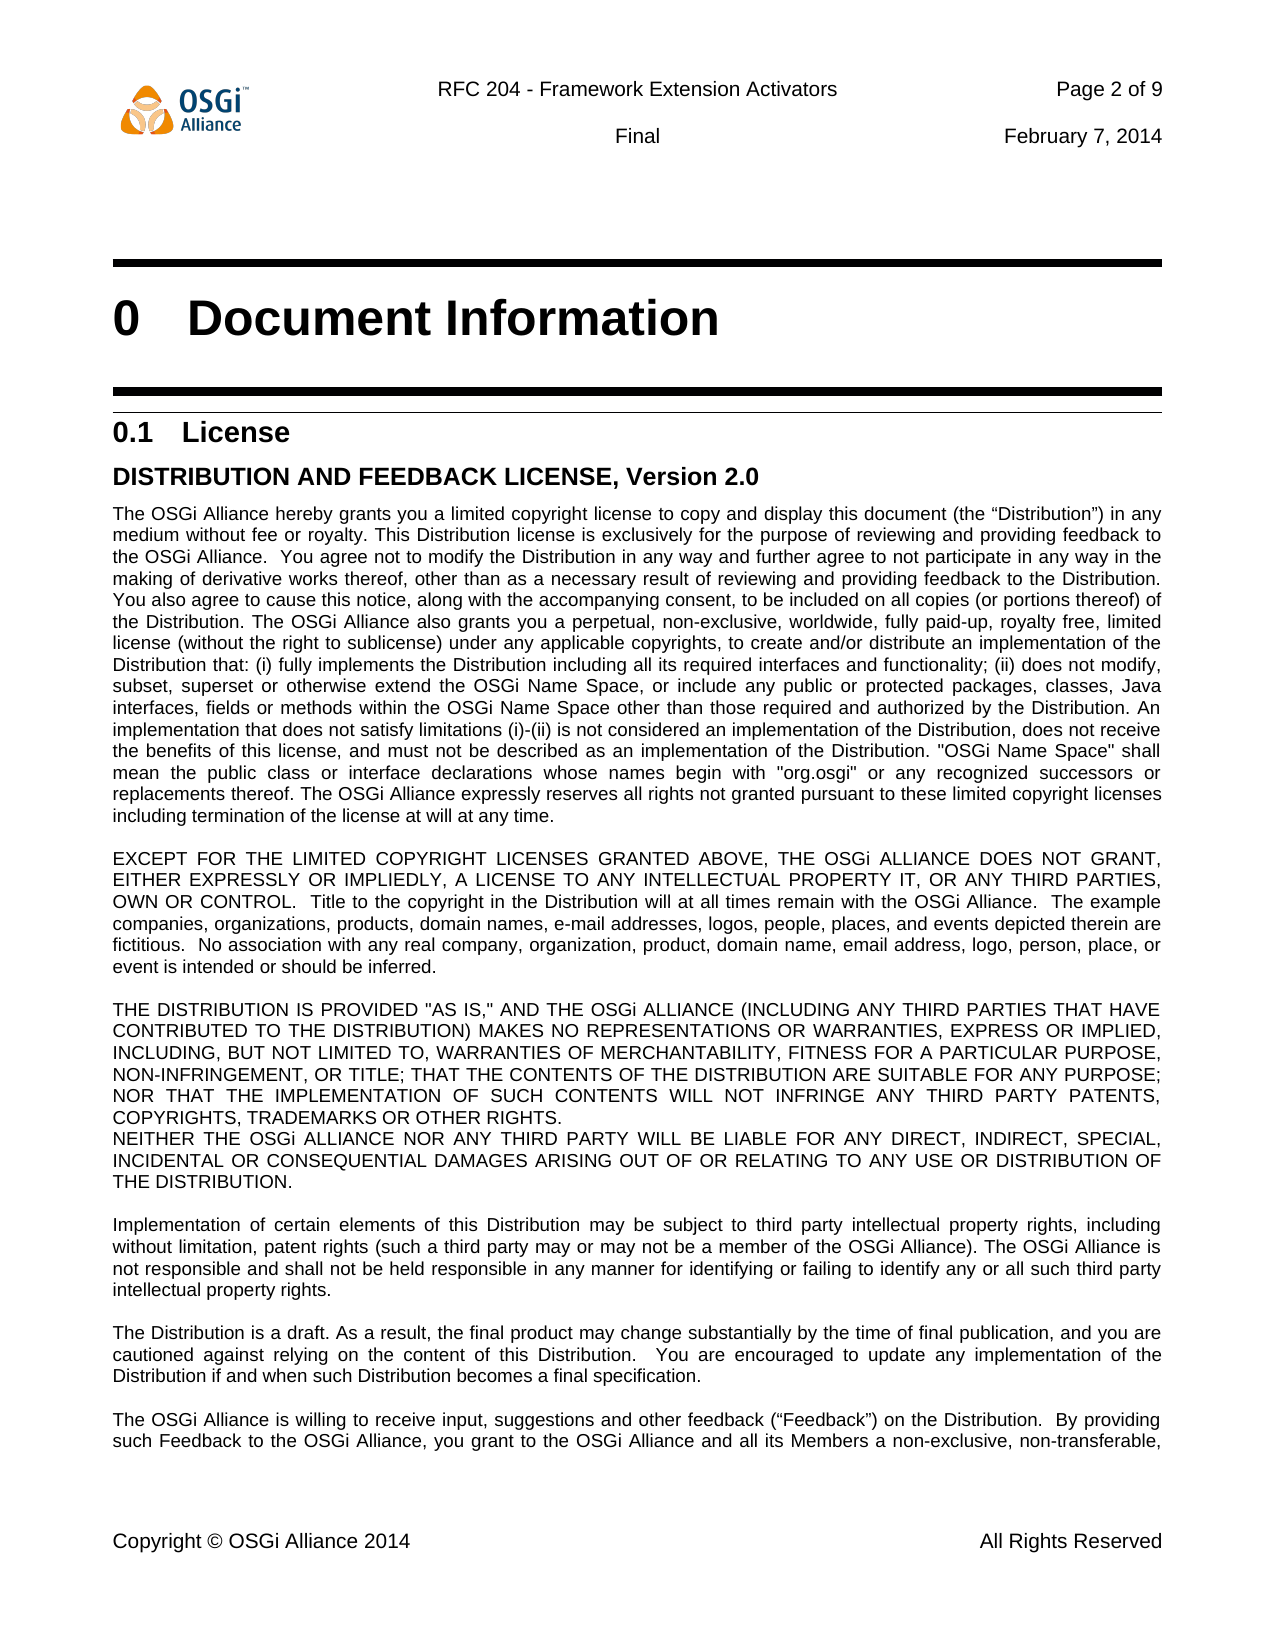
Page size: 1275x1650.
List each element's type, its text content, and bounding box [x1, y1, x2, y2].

text The OSGi Alliance hereby grants you a limited copyright license to copy and display this document (the “Distribution”) in any medium without fee or royalty. This Distribution license is exclusively for the purpose of reviewing and providing feedback to the OSGi Alliance. You agree not to modify the Distribution in any way and further agree to not participate in any way in the making of derivative works thereof, other than as a necessary result of reviewing and providing feedback to the Distribution. You also agree to cause this notice, along with the accompanying consent, to be included on all copies (or portions thereof) of the Distribution. The OSGi Alliance also grants you a perpetual, non-exclusive, worldwide, fully paid-up, royalty free, limited license (without the right to sublicense) under any applicable copyrights, to create and/or distribute an implementation of the Distribution that: (i) fully implements the Distribution including all its required interfaces and functionality; (ii) does not modify, subset, superset or otherwise extend the OSGi Name Space, or include any public or protected packages, classes, Java interfaces, fields or methods within the OSGi Name Space other than those required and authorized by the Distribution. An implementation that does not satisfy limitations (i)-(ii) is not considered an implementation of the Distribution, does not receive the benefits of this license, and must not be described as an implementation of the Distribution. "OSGi Name Space" shall mean the public class or interface declarations whose names begin with "org.osgi" or any recognized successors or replacements thereof. The OSGi Alliance expressly reserves all rights not granted pursuant to these limited copyright licenses including termination of the license at will at any time. [112, 503, 1162, 826]
text EXCEPT FOR THE LIMITED COPYRIGHT LICENSES GRANTED ABOVE, THE OSGi ALLIANCE DOES NOT GRANT, EITHER EXPRESSLY OR IMPLIEDLY, A LICENSE TO ANY INTELLECTUAL PROPERTY IT, OR ANY THIRD PARTIES, OWN OR CONTROL. Title to the copyright in the Distribution will at all times remain with the OSGi Alliance. The example companies, organizations, products, domain names, e-mail addresses, logos, people, places, and events depicted therein are fictitious. No association with any real company, organization, product, domain name, email address, logo, person, place, or event is intended or should be inferred. [112, 848, 1162, 977]
subtitle Document Information [112, 260, 1162, 396]
text The OSGi Alliance is willing to receive input, suggestions and other feedback (“Feedback”) on the Distribution. By providing such Feedback to the OSGi Alliance, you grant to the OSGi Alliance and all its Members a non-exclusive, non-transferable, [112, 1408, 1162, 1451]
text THE DISTRIBUTION IS PROVIDED "AS IS," AND THE OSGi ALLIANCE (INCLUDING ANY THIRD PARTIES THAT HAVE CONTRIBUTED TO THE DISTRIBUTION) MAKES NO REPRESENTATIONS OR WARRANTIES, EXPRESS OR IMPLIED, INCLUDING, BUT NOT LIMITED TO, WARRANTIES OF MERCHANTABILITY, FITNESS FOR A PARTICULAR PURPOSE, NON-INFRINGEMENT, OR TITLE; THAT THE CONTENTS OF THE DISTRIBUTION ARE SUITABLE FOR ANY PURPOSE; NOR THAT THE IMPLEMENTATION OF SUCH CONTENTS WILL NOT INFRINGE ANY THIRD PARTY PATENTS, COPYRIGHTS, TRADEMARKS OR OTHER RIGHTS. [112, 999, 1162, 1128]
subtitle License [112, 413, 1162, 449]
text The Distribution is a draft. As a result, the final product may change substantially by the time of final publication, and you are cautioned against relying on the content of this Distribution. You are encouraged to update any implementation of the Distribution if and when such Distribution becomes a final specification. [112, 1322, 1162, 1387]
picture [113, 78, 257, 142]
text NEITHER THE OSGi ALLIANCE NOR ANY THIRD PARTY WILL BE LIABLE FOR ANY DIRECT, INDIRECT, SPECIAL, INCIDENTAL OR CONSEQUENTIAL DAMAGES ARISING OUT OF OR RELATING TO ANY USE OR DISTRIBUTION OF THE DISTRIBUTION. [112, 1128, 1162, 1193]
text DISTRIBUTION AND FEEDBACK LICENSE, Version 2.0 [112, 461, 1162, 490]
text Implementation of certain elements of this Distribution may be subject to third party intellectual property rights, including without limitation, patent rights (such a third party may or may not be a member of the OSGi Alliance). The OSGi Alliance is not responsible and shall not be held responsible in any manner for identifying or failing to identify any or all such third party intellectual property rights. [112, 1214, 1162, 1301]
